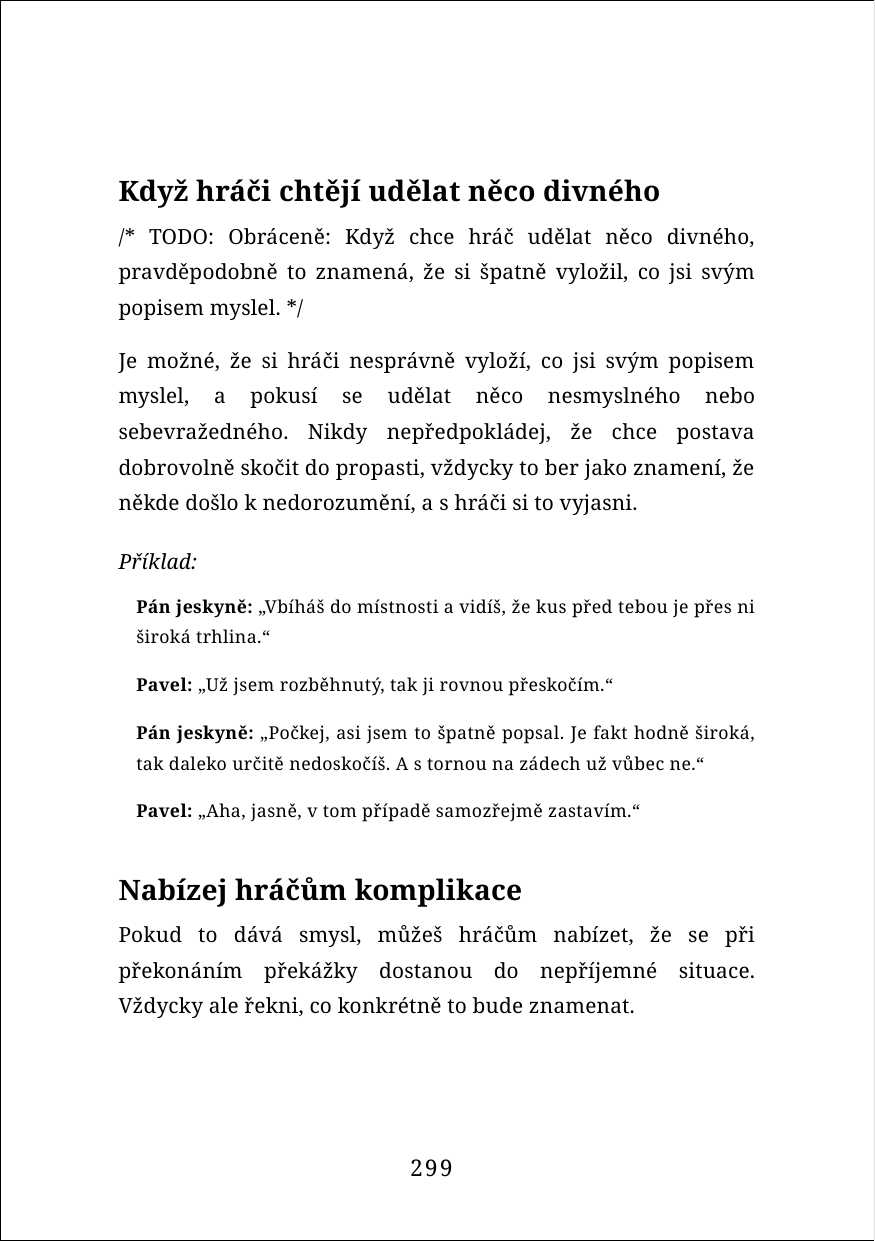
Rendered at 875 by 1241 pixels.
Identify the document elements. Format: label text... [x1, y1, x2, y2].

text Pavel: „Aha, jasně, v tom případě samozřejmě zastavím.“ [136, 799, 756, 823]
text Pavel: „Už jsem rozběhnutý, tak ji rovnou přeskočím.“ [136, 673, 756, 697]
text Příklad: [118, 547, 756, 576]
subtitle Nabízej hráčům komplikace [118, 870, 756, 909]
subtitle Když hráči chtějí udělat něco divného [118, 172, 756, 210]
text /* TODO: Obráceně: Když chce hráč udělat něco divného, pravděpodobně to znamená, že si špatně vyložil, co jsi svým popisem myslel. */ [118, 222, 756, 321]
text Pán jeskyně: „Počkej, asi jsem to špatně popsal. Je fakt hodně široká, tak daleko určitě nedoskočíš. A s tornou na zádech už vůbec ne.“ [136, 721, 756, 775]
text Pán jeskyně: „Vbíháš do místnosti a vidíš, že kus před tebou je přes ni široká trhlina.“ [136, 595, 756, 649]
text Pokud to dává smysl, můžeš hráčům nabízet, že se při překonáním překážky dostanou do nepříjemné situace. Vždycky ale řekni, co konkrétně to bude znamenat. [118, 921, 756, 1020]
text Je možné, že si hráči nesprávně vyloží, co jsi svým popisem myslel, a pokusí se udělat něco nesmyslného nebo sebevražedného. Nikdy nepředpokládej, že chce postava dobrovolně skočit do propasti, vždycky to ber jako znamení, že někde došlo k nedorozumění, a s hráči si to vyjasni. [118, 346, 756, 517]
